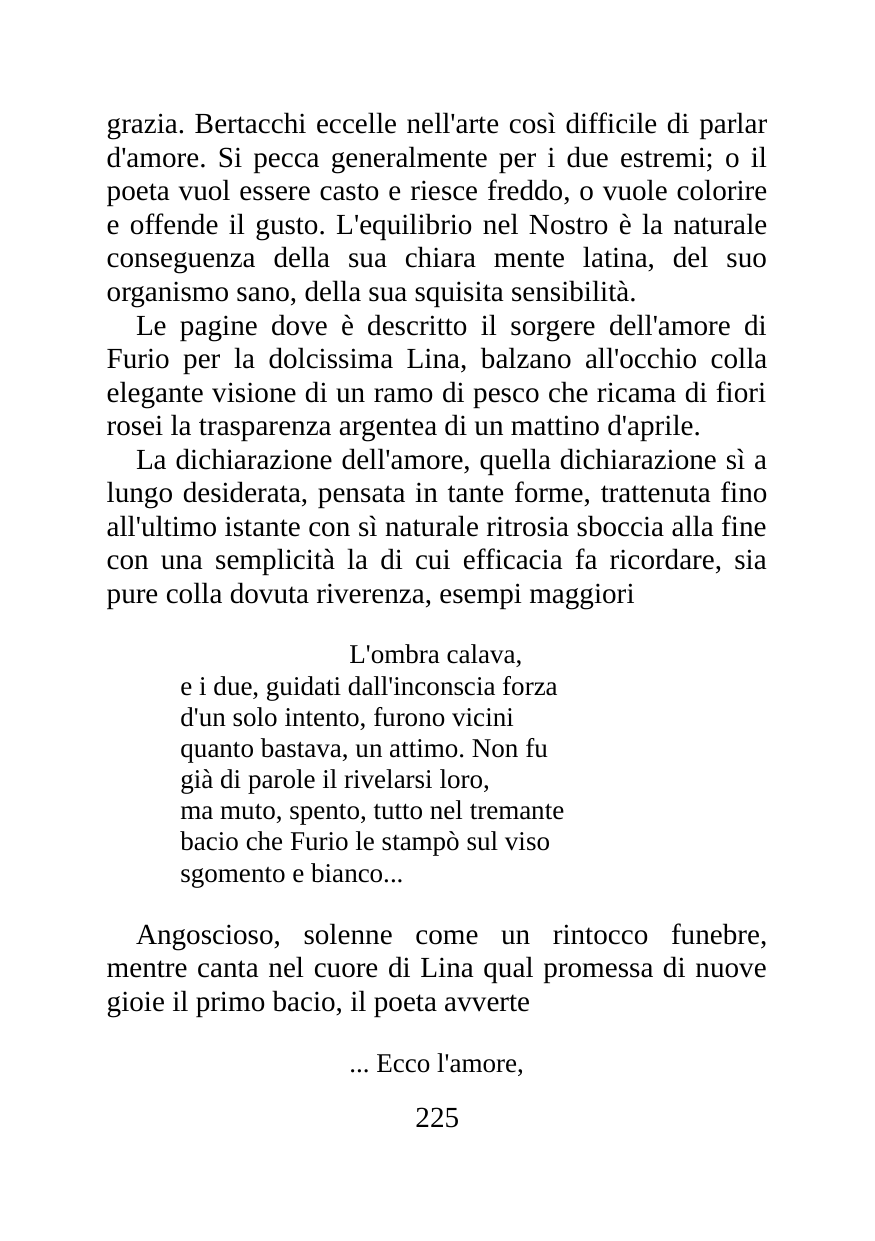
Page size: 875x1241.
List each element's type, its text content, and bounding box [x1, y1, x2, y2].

text sgomento e bianco... [106, 857, 768, 888]
text già di parole il rivelarsi loro, [106, 763, 768, 794]
text grazia. Bertacchi eccelle nell'arte così difficile di parlar d'amore. Si pecca generalmente per i due estremi; o il poeta vuol essere casto e riesce freddo, o vuole colorire e offende il gusto. L'equilibrio nel Nostro è la naturale conseguenza della sua chiara mente latina, del suo organismo sano, della sua squisita sensibilità. [106, 106, 768, 308]
text quanto bastava, un attimo. Non fu [106, 732, 768, 763]
text ... Ecco l'amore, [275, 1047, 768, 1078]
text d'un solo intento, furono vicini [106, 701, 768, 732]
text Angoscioso, solenne come un rintocco funebre, mentre canta nel cuore di Lina qual promessa di nuove gioie il primo bacio, il poeta avverte [106, 917, 768, 1018]
text bacio che Furio le stampò sul viso [106, 826, 768, 857]
text Le pagine dove è descritto il sorgere dell'amore di Furio per la dolcissima Lina, balzano all'occhio colla elegante visione di un ramo di pesco che ricama di fiori rosei la trasparenza argentea di un mattino d'aprile. [106, 308, 768, 442]
text e i due, guidati dall'inconscia forza [106, 670, 768, 701]
text La dichiarazione dell'amore, quella dichiarazione sì a lungo desiderata, pensata in tante forme, trattenuta fino all'ultimo istante con sì naturale ritrosia sboccia alla fine con una semplicità la di cui efficacia fa ricordare, sia pure colla dovuta riverenza, esempi maggiori [106, 442, 768, 609]
text L'ombra calava, [275, 639, 768, 670]
text ma muto, spento, tutto nel tremante [106, 794, 768, 826]
